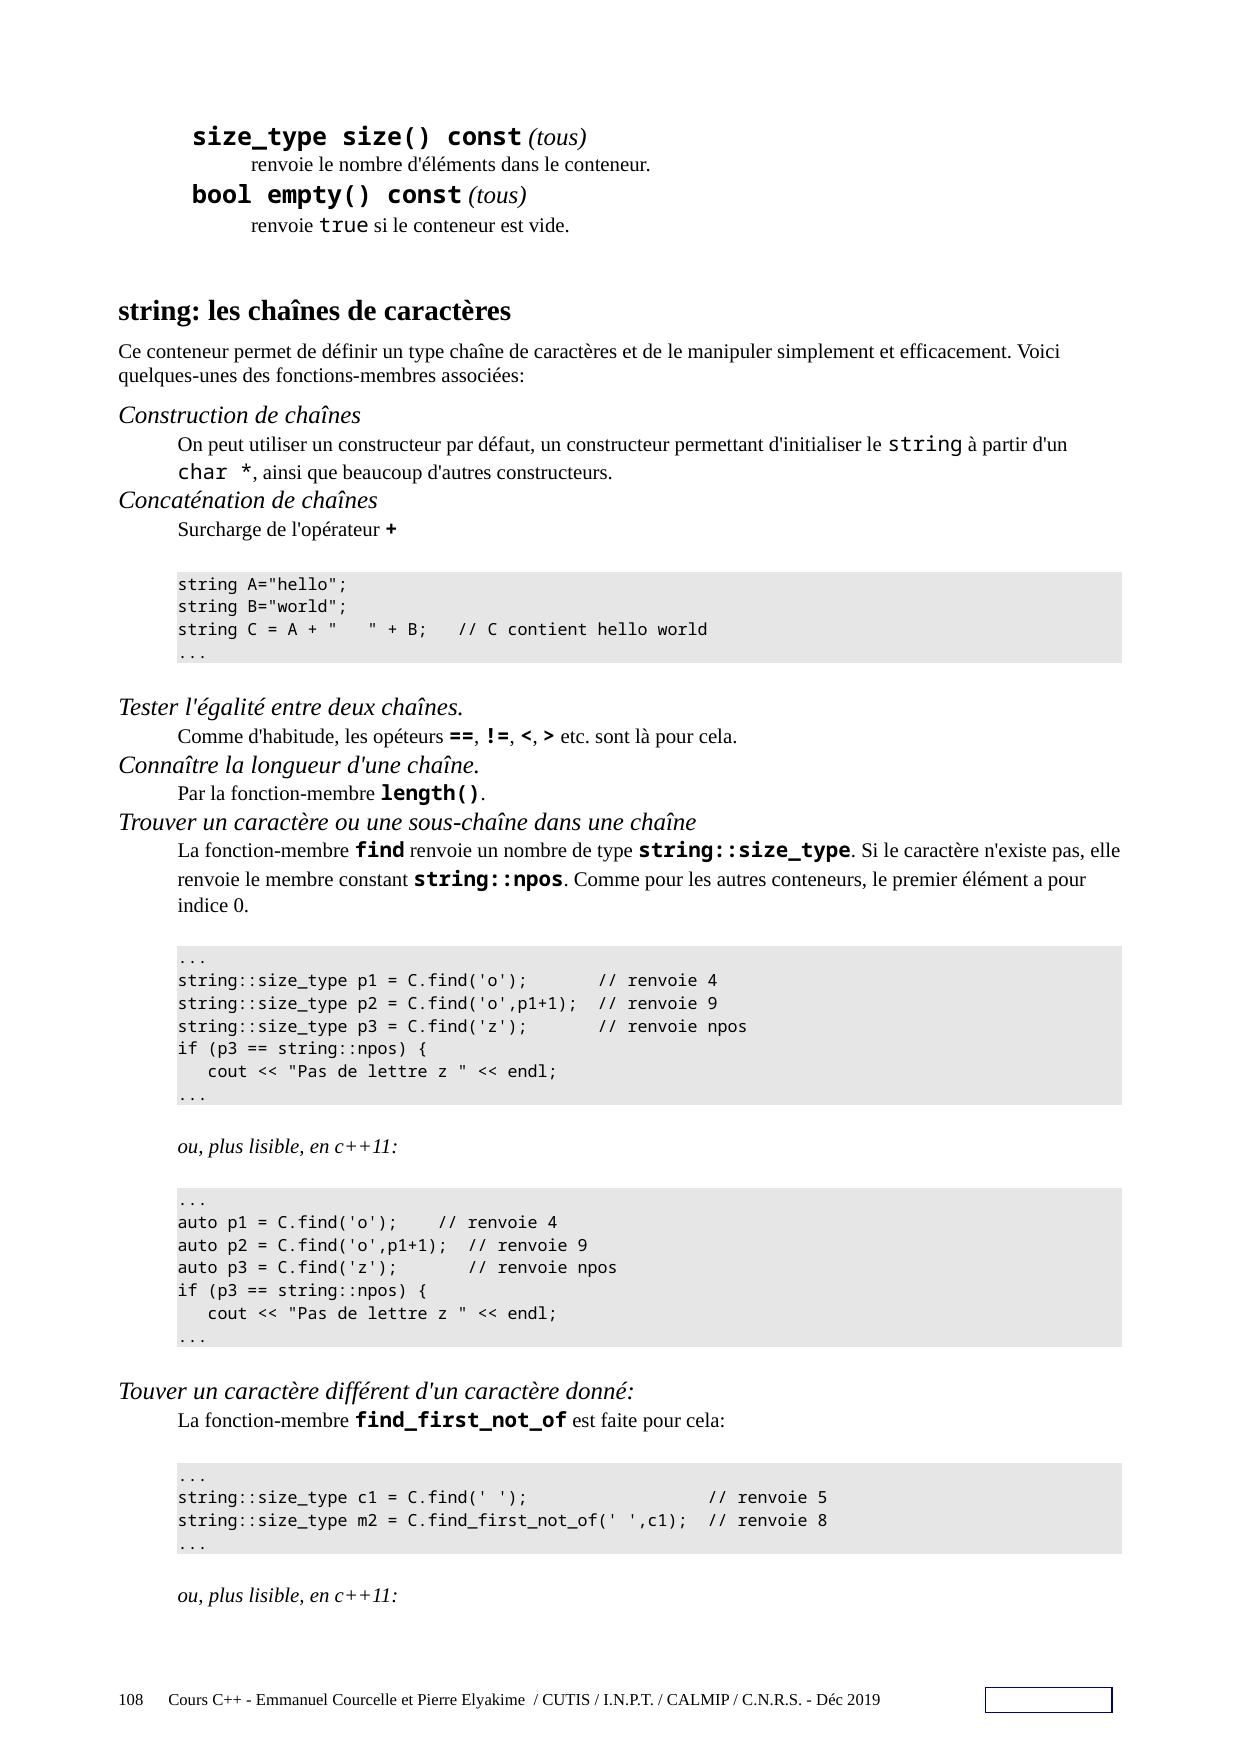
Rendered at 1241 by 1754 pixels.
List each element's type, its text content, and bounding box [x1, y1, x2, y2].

text auto p1 = C.find('o'); // renvoie 4 [177, 1211, 1122, 1233]
subtitle bool empty() const (tous) [162, 176, 1122, 210]
list renvoie le nombre d'éléments dans le conteneur. [221, 152, 1122, 176]
list ou, plus lisible, en c++11: [177, 1583, 1122, 1607]
text string::size_type p1 = C.find('o'); // renvoie 4 [177, 969, 1122, 991]
text string::size_type c1 = C.find(' '); // renvoie 5 [177, 1486, 1122, 1508]
text ... [177, 1082, 1122, 1105]
subtitle Concaténation de chaînes [118, 486, 1122, 514]
subtitle Tester l'égalité entre deux chaînes. [118, 692, 1122, 721]
text Ce conteneur permet de définir un type chaîne de caractères et de le manipuler simplement et efficacement. Voici quelques-unes des fonctions-membres associées: [118, 339, 1122, 387]
subtitle size_type size() const (tous) [162, 118, 1122, 152]
subtitle Trouver un caractère ou une sous-chaîne dans une chaîne [118, 807, 1122, 836]
text string C = A + " " + B; // C contient hello world [177, 618, 1122, 640]
text ... [177, 1188, 1122, 1211]
text cout << "Pas de lettre z " << endl; [177, 1302, 1122, 1324]
text ... [177, 1324, 1122, 1347]
list Surcharge de l'opérateur + [177, 514, 1122, 543]
list On peut utiliser un constructeur par défaut, un constructeur permettant d'initialiser le string à partir d'un char *, ainsi que beaucoup d'autres constructeurs. [177, 429, 1122, 486]
text ... [177, 640, 1122, 663]
text auto p3 = C.find('z'); // renvoie npos [177, 1256, 1122, 1279]
text string::size_type m2 = C.find_first_not_of(' ',c1); // renvoie 8 [177, 1508, 1122, 1531]
text ... [177, 1463, 1122, 1486]
text string::size_type p2 = C.find('o',p1+1); // renvoie 9 [177, 991, 1122, 1014]
subtitle Touver un caractère différent d'un caractère donné: [118, 1376, 1122, 1405]
list Comme d'habitude, les opéteurs ==, !=, <, > etc. sont là pour cela. [177, 721, 1122, 750]
list La fonction-membre find_first_not_of est faite pour cela: [177, 1405, 1122, 1434]
subtitle string: les chaînes de caractères [118, 293, 1122, 327]
text cout << "Pas de lettre z " << endl; [177, 1059, 1122, 1082]
text string A="hello"; [177, 572, 1122, 595]
text auto p2 = C.find('o',p1+1); // renvoie 9 [177, 1233, 1122, 1256]
text if (p3 == string::npos) { [177, 1279, 1122, 1302]
text if (p3 == string::npos) { [177, 1037, 1122, 1059]
subtitle Construction de chaînes [118, 400, 1122, 429]
list La fonction-membre find renvoie un nombre de type string::size_type. Si le caractère n'existe pas, elle renvoie le membre constant string::npos. Comme pour les autres conteneurs, le premier élément a pour indice 0. [177, 836, 1122, 917]
text ... [177, 946, 1122, 969]
list Par la fonction-membre length(). [177, 778, 1122, 807]
list renvoie true si le conteneur est vide. [221, 210, 1122, 239]
text ... [177, 1531, 1122, 1554]
text string B="world"; [177, 595, 1122, 618]
subtitle Connaître la longueur d'une chaîne. [118, 750, 1122, 778]
list ou, plus lisible, en c++11: [177, 1134, 1122, 1158]
text string::size_type p3 = C.find('z'); // renvoie npos [177, 1014, 1122, 1037]
